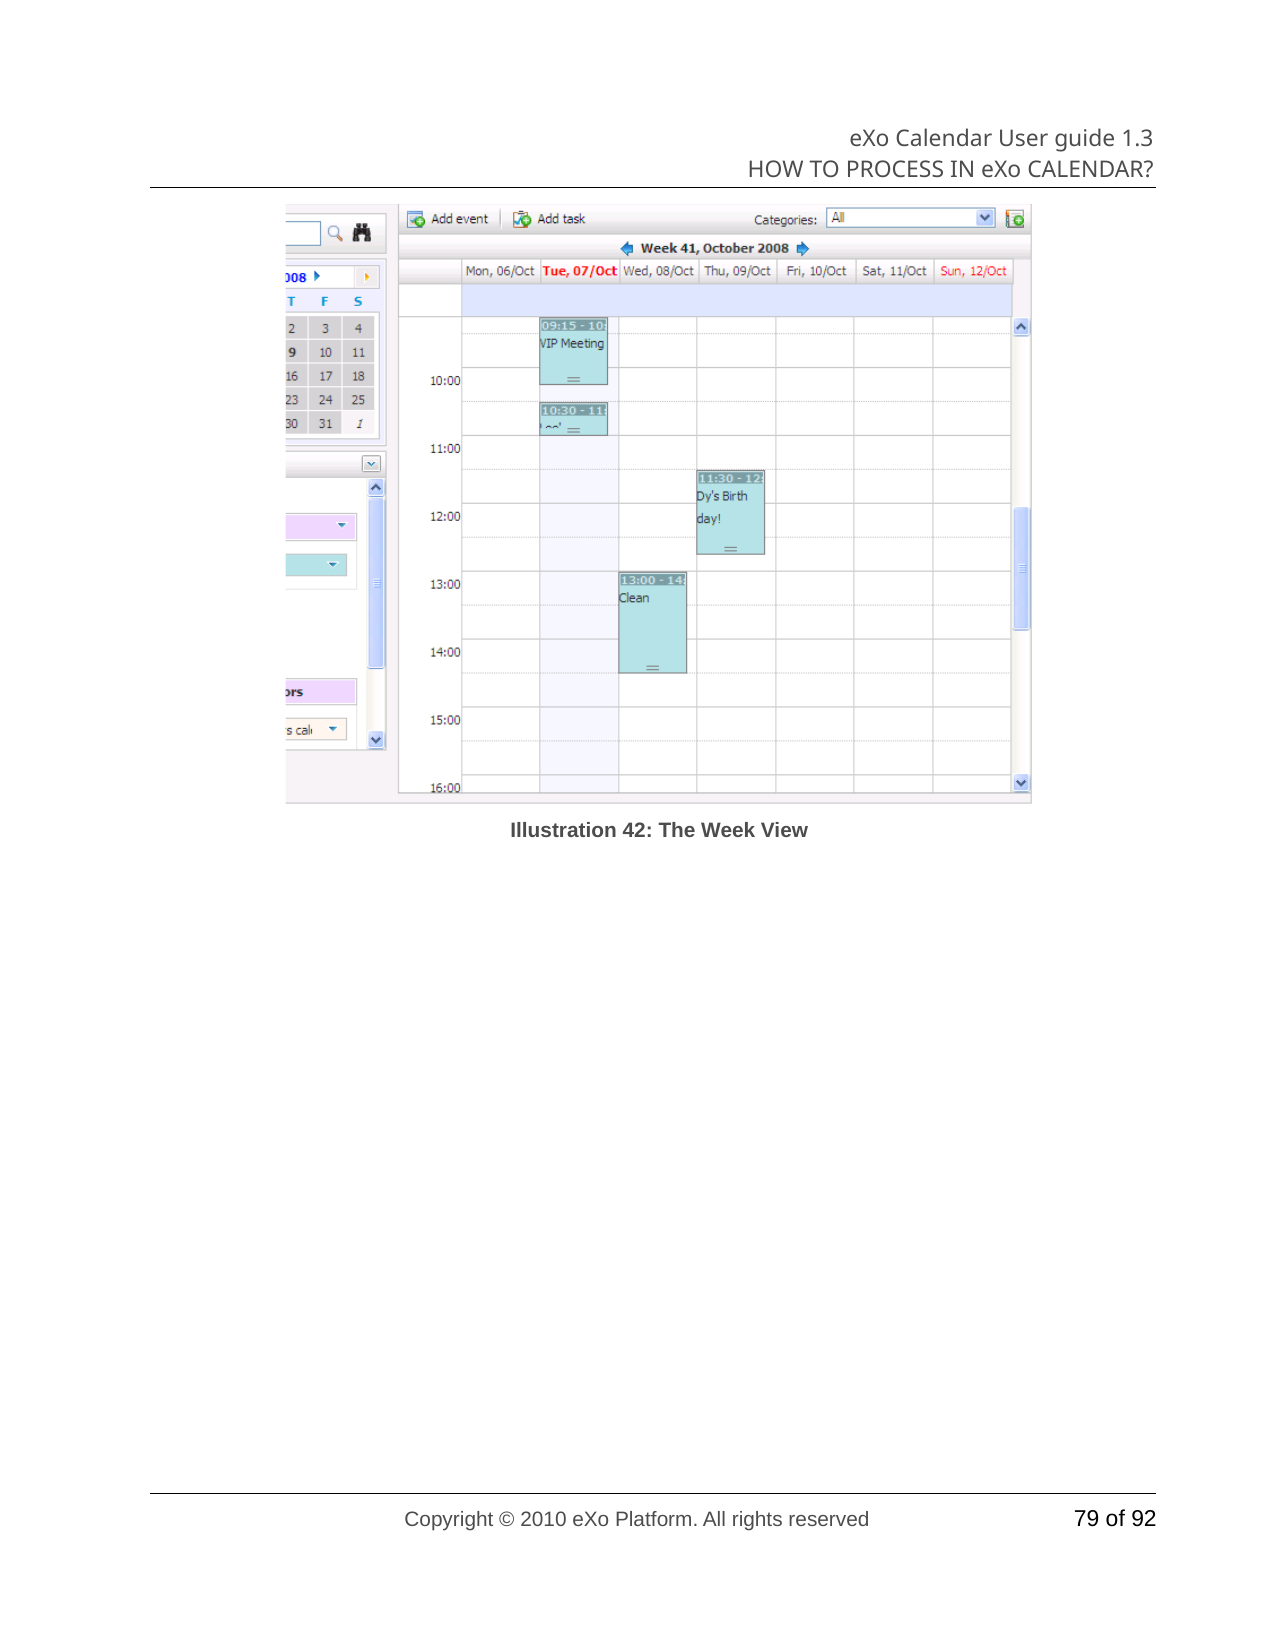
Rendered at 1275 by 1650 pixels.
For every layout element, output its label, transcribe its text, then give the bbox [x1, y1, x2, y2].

picture [285, 204, 1033, 806]
text Illustration 42: The Week View [286, 806, 1033, 841]
